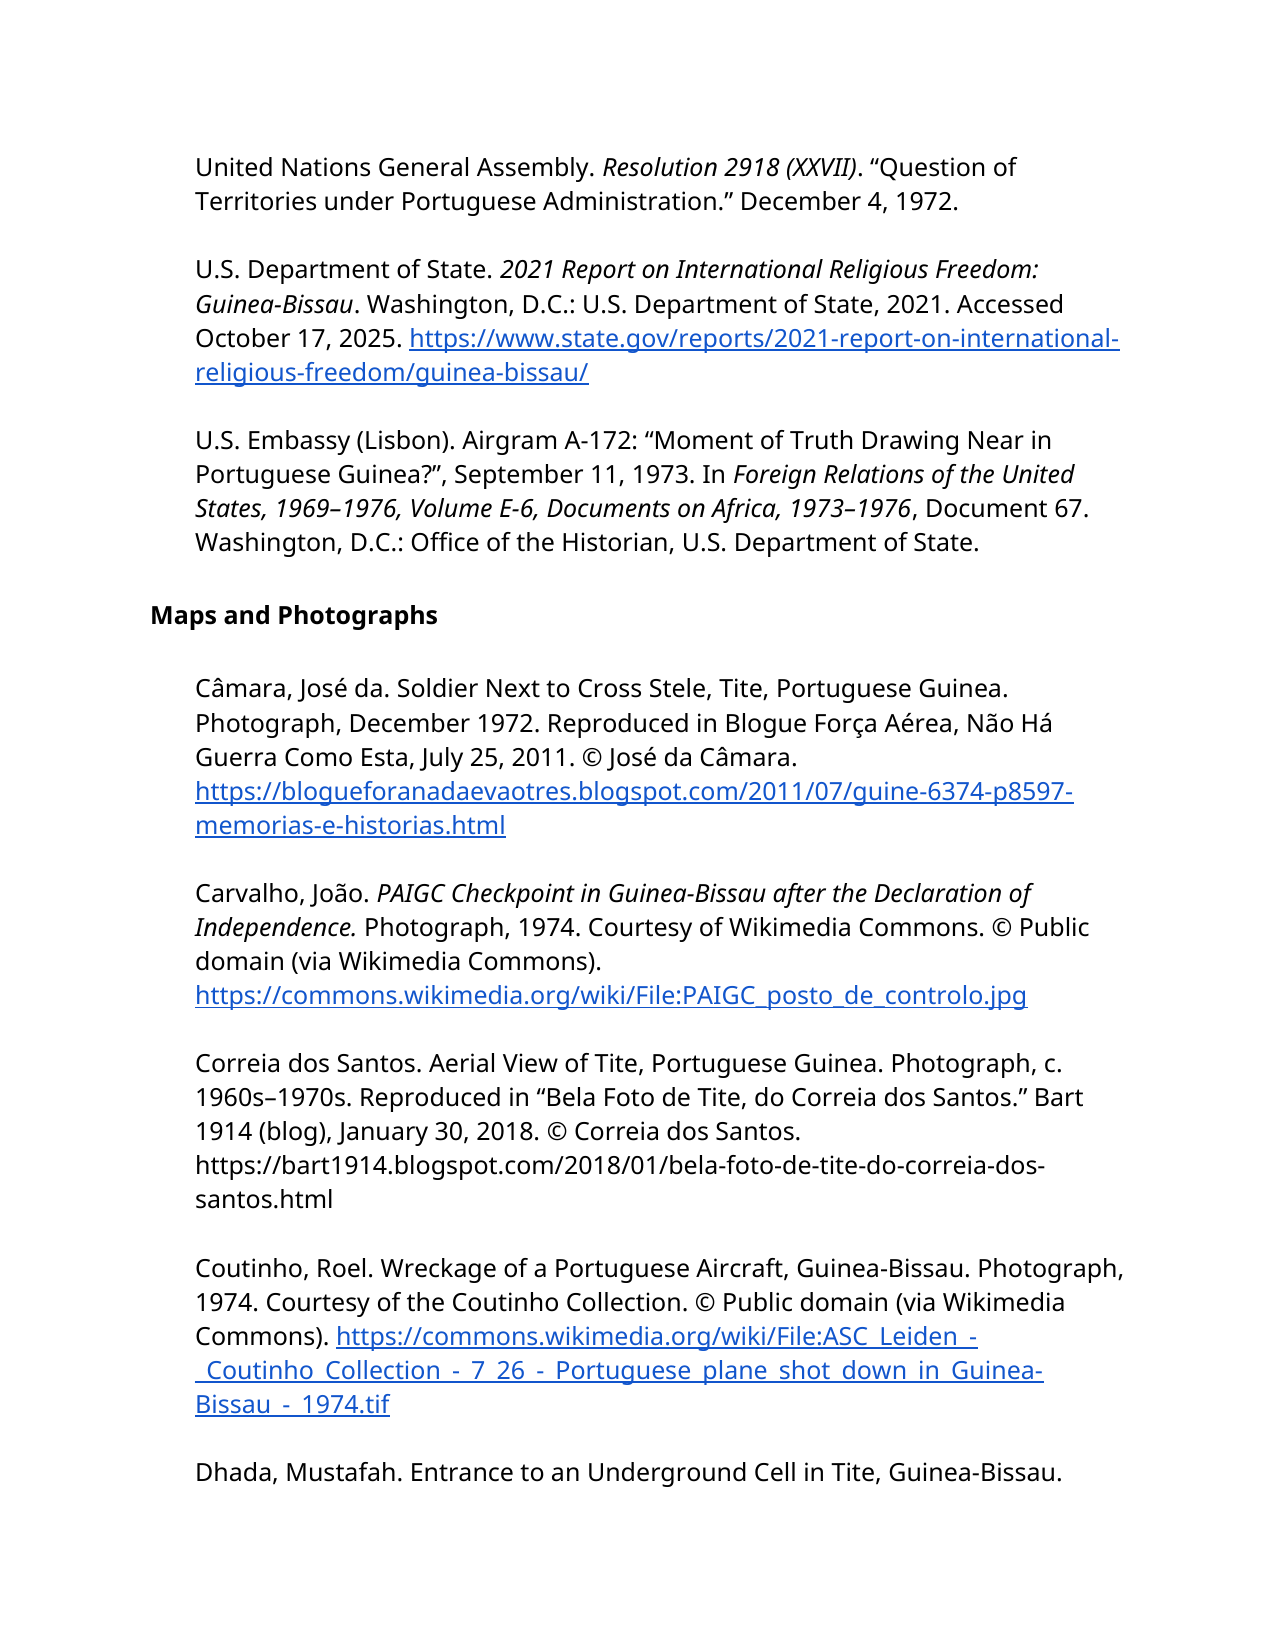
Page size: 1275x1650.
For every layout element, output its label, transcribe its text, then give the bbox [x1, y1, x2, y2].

text Correia dos Santos. Aerial View of Tite, Portuguese Guinea. Photograph, c. 1960s–1970s. Reproduced in “Bela Foto de Tite, do Correia dos Santos.” Bart 1914 (blog), January 30, 2018. © Correia dos Santos. https://bart1914.blogspot.com/2018/01/bela-foto-de-tite-do-correia-dos-santos.html [195, 1046, 1125, 1216]
text U.S. Embassy (Lisbon). Airgram A-172: “Moment of Truth Drawing Near in Portuguese Guinea?”, September 11, 1973. In Foreign Relations of the United States, 1969–1976, Volume E-6, Documents on Africa, 1973–1976, Document 67. Washington, D.C.: Office of the Historian, U.S. Department of State. [195, 422, 1125, 559]
text Dhada, Mustafah. Entrance to an Underground Cell in Tite, Guinea-Bissau. [195, 1454, 1125, 1489]
text Carvalho, João. PAIGC Checkpoint in Guinea-Bissau after the Declaration of Independence. Photograph, 1974. Courtesy of Wikimedia Commons. © Public domain (via Wikimedia Commons). https://commons.wikimedia.org/wiki/File:PAIGC_posto_de_controlo.jpg [195, 876, 1125, 1012]
text Coutinho, Roel. Wreckage of a Portuguese Aircraft, Guinea-Bissau. Photograph, 1974. Courtesy of the Coutinho Collection. © Public domain (via Wikimedia Commons). https://commons.wikimedia.org/wiki/File:ASC_Leiden_-_Coutinho_Collection_-_7_26_-_Portuguese_plane_shot_down_in_Guinea-Bissau_-_1974.tif [195, 1250, 1125, 1421]
text United Nations General Assembly. Resolution 2918 (XXVII). “Question of Territories under Portuguese Administration.” December 4, 1972. [195, 150, 1125, 218]
text Câmara, José da. Soldier Next to Cross Stele, Tite, Portuguese Guinea. Photograph, December 1972. Reproduced in Blogue Força Aérea, Não Há Guerra Como Esta, July 25, 2011. © José da Câmara. https://blogueforanadaevaotres.blogspot.com/2011/07/guine-6374-p8597-memorias-e-historias.html [195, 671, 1125, 841]
text Maps and Photographs [150, 598, 1125, 632]
text U.S. Department of State. 2021 Report on International Religious Freedom: Guinea-Bissau. Washington, D.C.: U.S. Department of State, 2021. Accessed October 17, 2025. https://www.state.gov/reports/2021-report-on-international-religious-freedom/guinea-bissau/ [195, 252, 1125, 388]
